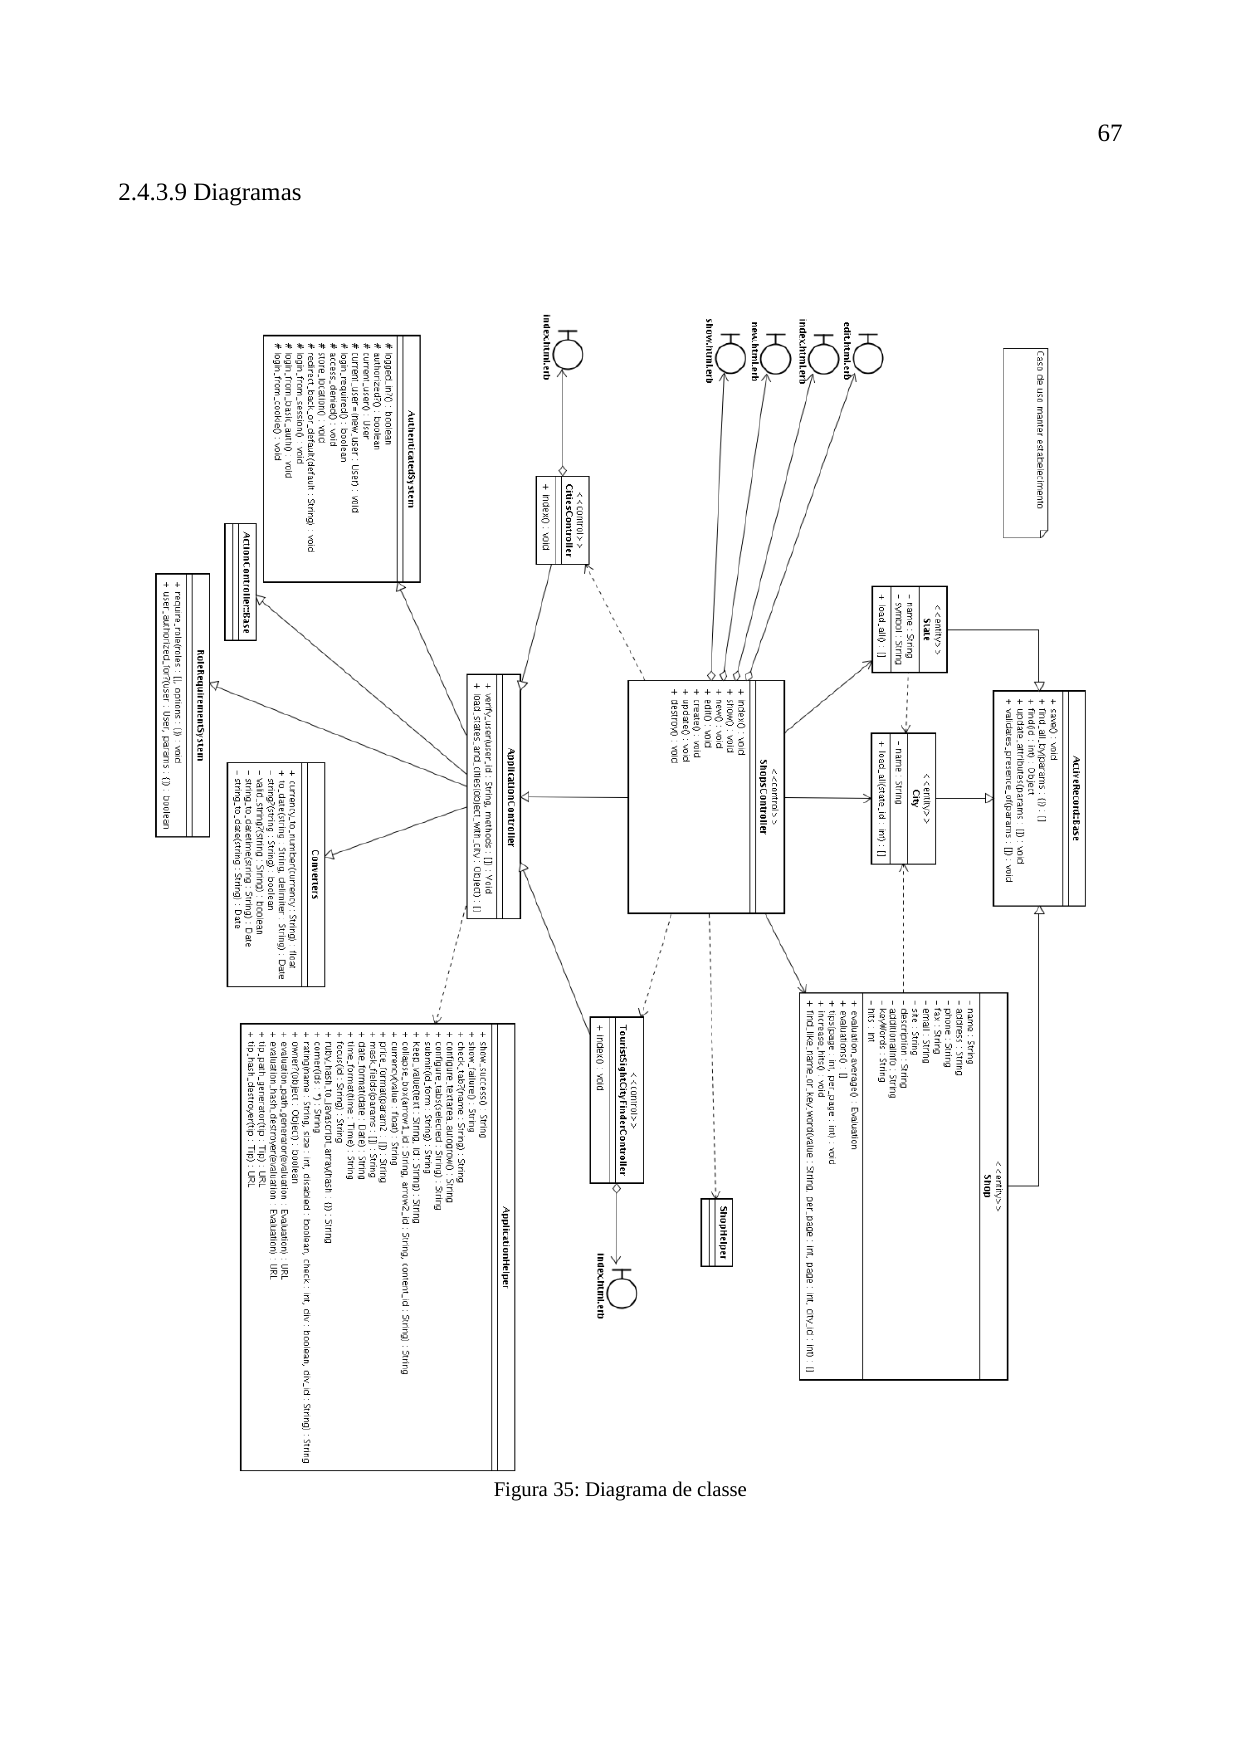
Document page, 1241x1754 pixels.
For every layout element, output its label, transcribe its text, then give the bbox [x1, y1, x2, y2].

text Figura 35: Diagrama de classe [148, 1476, 1092, 1501]
subtitle Diagramas [118, 177, 1122, 206]
picture [149, 308, 1092, 1476]
